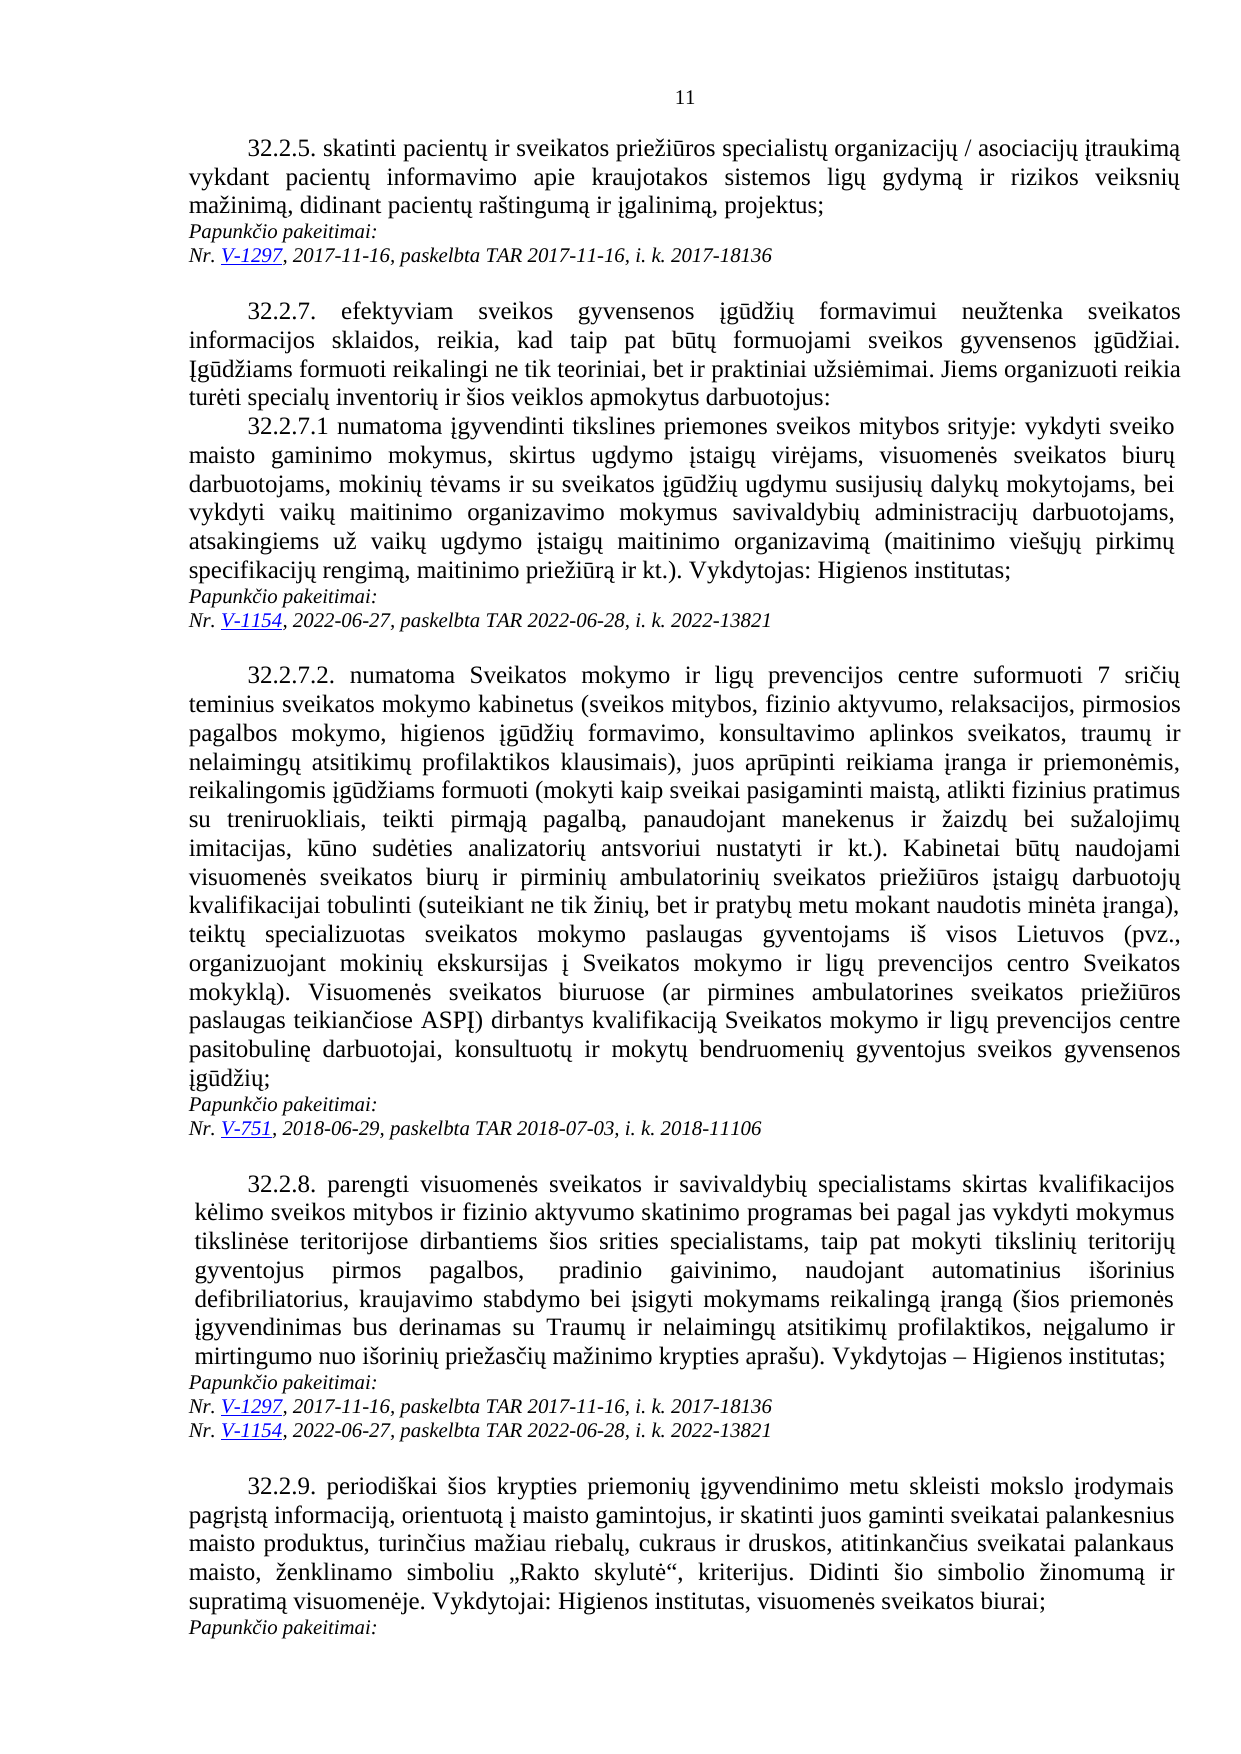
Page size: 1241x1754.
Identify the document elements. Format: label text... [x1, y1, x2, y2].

text Nr. V-1154, 2022-06-27, paskelbta TAR 2022-06-28, i. k. 2022-13821 [188, 608, 1181, 632]
text Papunkčio pakeitimai: [188, 219, 1181, 243]
text Nr. V-751, 2018-06-29, paskelbta TAR 2018-07-03, i. k. 2018-11106 [188, 1116, 1181, 1140]
text 32.2.7.2. numatoma Sveikatos mokymo ir ligų prevencijos centre suformuoti 7 sričių teminius sveikatos mokymo kabinetus (sveikos mitybos, fizinio aktyvumo, relaksacijos, pirmosios pagalbos mokymo, higienos įgūdžių formavimo, konsultavimo aplinkos sveikatos, traumų ir nelaimingų atsitikimų profilaktikos klausimais), juos aprūpinti reikiama įranga ir priemonėmis, reikalingomis įgūdžiams formuoti (mokyti kaip sveikai pasigaminti maistą, atlikti fizinius pratimus su treniruokliais, teikti pirmąją pagalbą, panaudojant manekenus ir žaizdų bei sužalojimų imitacijas, kūno sudėties analizatorių antsvoriui nustatyti ir kt.). Kabinetai būtų naudojami visuomenės sveikatos biurų ir pirminių ambulatorinių sveikatos priežiūros įstaigų darbuotojų kvalifikacijai tobulinti (suteikiant ne tik žinių, bet ir pratybų metu mokant naudotis minėta įranga), teiktų specializuotas sveikatos mokymo paslaugas gyventojams iš visos Lietuvos (pvz., organizuojant mokinių ekskursijas į Sveikatos mokymo ir ligų prevencijos centro Sveikatos mokyklą). Visuomenės sveikatos biuruose (ar pirmines ambulatorines sveikatos priežiūros paslaugas teikiančiose ASPĮ) dirbantys kvalifikaciją Sveikatos mokymo ir ligų prevencijos centre pasitobulinę darbuotojai, konsultuotų ir mokytų bendruomenių gyventojus sveikos gyvensenos įgūdžių; [188, 661, 1181, 1092]
text 32.2.8. parengti visuomenės sveikatos ir savivaldybių specialistams skirtas kvalifikacijos kėlimo sveikos mitybos ir fizinio aktyvumo skatinimo programas bei pagal jas vykdyti mokymus tikslinėse teritorijose dirbantiems šios srities specialistams, taip pat mokyti tikslinių teritorijų gyventojus pirmos pagalbos, pradinio gaivinimo, naudojant automatinius išorinius defibriliatorius, kraujavimo stabdymo bei įsigyti mokymams reikalingą įrangą (šios priemonės įgyvendinimas bus derinamas su Traumų ir nelaimingų atsitikimų profilaktikos, neįgalumo ir mirtingumo nuo išorinių priežasčių mažinimo krypties aprašu). Vykdytojas – Higienos institutas; [194, 1169, 1175, 1370]
text Nr. V-1297, 2017-11-16, paskelbta TAR 2017-11-16, i. k. 2017-18136 [188, 243, 1181, 267]
text 32.2.7.1 numatoma įgyvendinti tikslines priemones sveikos mitybos srityje: vykdyti sveiko maisto gaminimo mokymus, skirtus ugdymo įstaigų virėjams, visuomenės sveikatos biurų darbuotojams, mokinių tėvams ir su sveikatos įgūdžių ugdymu susijusių dalykų mokytojams, bei vykdyti vaikų maitinimo organizavimo mokymus savivaldybių administracijų darbuotojams, atsakingiems už vaikų ugdymo įstaigų maitinimo organizavimą (maitinimo viešųjų pirkimų specifikacijų rengimą, maitinimo priežiūrą ir kt.). Vykdytojas: Higienos institutas; [188, 411, 1175, 584]
text 32.2.7. efektyviam sveikos gyvensenos įgūdžių formavimui neužtenka sveikatos informacijos sklaidos, reikia, kad taip pat būtų formuojami sveikos gyvensenos įgūdžiai. Įgūdžiams formuoti reikalingi ne tik teoriniai, bet ir praktiniai užsiėmimai. Jiems organizuoti reikia turėti specialų inventorių ir šios veiklos apmokytus darbuotojus: [188, 296, 1181, 411]
text Papunkčio pakeitimai: [188, 1370, 1181, 1394]
text Papunkčio pakeitimai: [188, 1092, 1181, 1116]
text 32.2.9. periodiškai šios krypties priemonių įgyvendinimo metu skleisti mokslo įrodymais pagrįstą informaciją, orientuotą į maisto gamintojus, ir skatinti juos gaminti sveikatai palankesnius maisto produktus, turinčius mažiau riebalų, cukraus ir druskos, atitinkančius sveikatai palankaus maisto, ženklinamo simboliu „Rakto skylutė“, kriterijus. Didinti šio simbolio žinomumą ir supratimą visuomenėje. Vykdytojai: Higienos institutas, visuomenės sveikatos biurai; [188, 1471, 1175, 1615]
text Nr. V-1154, 2022-06-27, paskelbta TAR 2022-06-28, i. k. 2022-13821 [188, 1418, 1181, 1442]
text Papunkčio pakeitimai: [188, 584, 1181, 608]
text 32.2.5. skatinti pacientų ir sveikatos priežiūros specialistų organizacijų / asociacijų įtraukimą vykdant pacientų informavimo apie kraujotakos sistemos ligų gydymą ir rizikos veiksnių mažinimą, didinant pacientų raštingumą ir įgalinimą, projektus; [188, 133, 1181, 219]
text Papunkčio pakeitimai: [188, 1615, 1181, 1639]
text Nr. V-1297, 2017-11-16, paskelbta TAR 2017-11-16, i. k. 2017-18136 [188, 1394, 1181, 1418]
